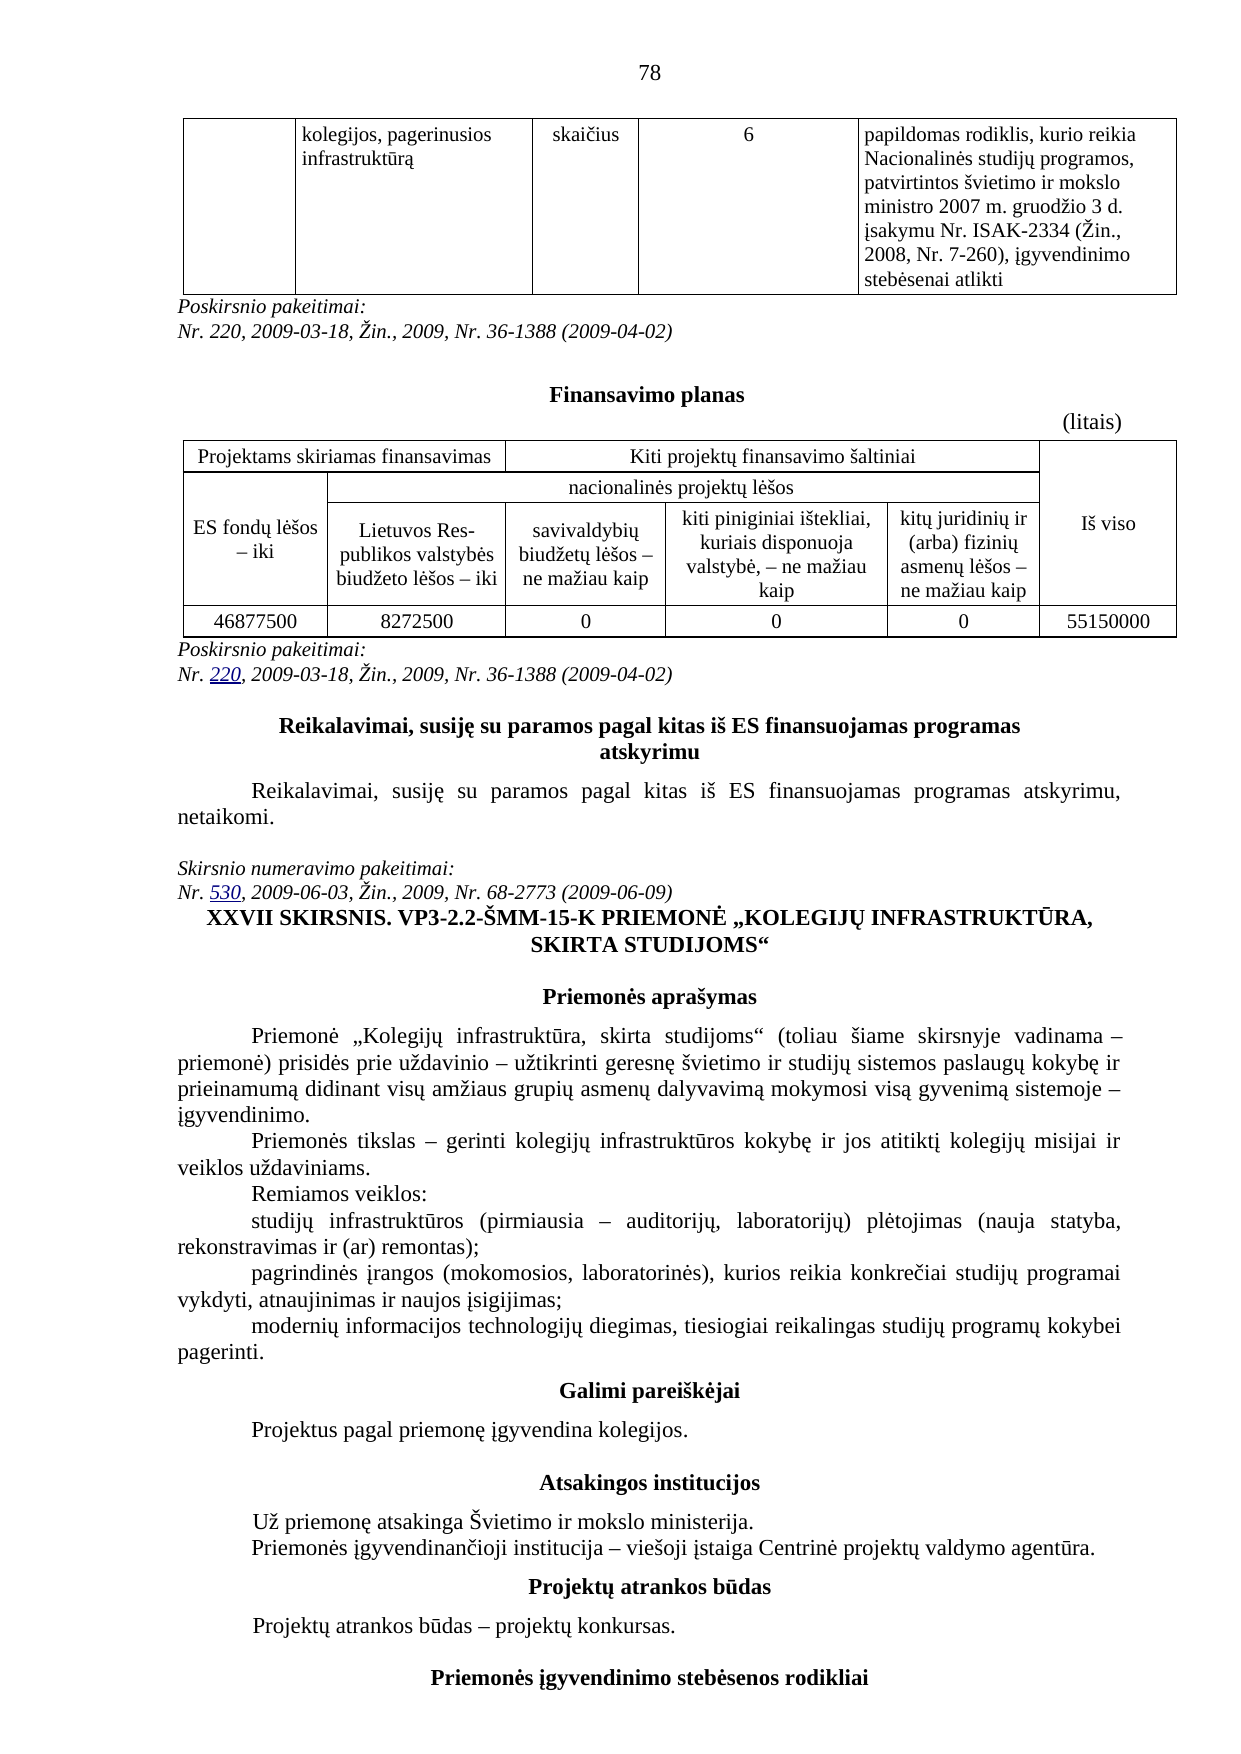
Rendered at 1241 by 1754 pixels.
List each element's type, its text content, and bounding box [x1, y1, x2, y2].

text Poskirsnio pakeitimai: [177, 294, 1122, 318]
text studijų infrastruktūros (pirmiausia – auditorijų, laboratorijų) plėtojimas (nauja statyba, rekonstravimas ir (ar) remontas); [177, 1207, 1122, 1259]
table_cell ES fondų lėšos – iki [184, 473, 327, 605]
text Reikalavimai, susiję su paramos pagal kitas iš ES finansuojamas programas atskyrimu, netaikomi. [177, 777, 1122, 830]
table_cell kiti piniginiai ištekliai, kuriais disponuoja valstybė, – ne mažiau kaip [666, 503, 887, 605]
table_cell nacionalinės projektų lėšos [328, 473, 1039, 502]
text Finansavimo planas [177, 381, 1122, 408]
text Už priemonę atsakinga Švietimo ir mokslo ministerija. [177, 1508, 1122, 1534]
text modernių informacijos technologijų diegimas, tiesiogiai reikalingas studijų programų kokybei pagerinti. [177, 1312, 1122, 1365]
text Nr. 220, 2009-03-18, Žin., 2009, Nr. 36-1388 (2009-04-02) [177, 318, 1122, 343]
table_cell 0 [506, 606, 665, 636]
text Projektų atrankos būdas – projektų konkursas. [215, 1612, 1122, 1638]
table_cell skaičius [533, 119, 638, 293]
text Priemonė „Kolegijų infrastruktūra, skirta studijoms“ (toliau šiame skirsnyje vadinama – priemonė) prisidės prie uždavinio – užtikrinti geresnę švietimo ir studijų sistemos paslaugų kokybę ir prieinamumą didinant visų amžiaus grupių asmenų dalyvavimą mokymosi visą gyvenimą sistemoje – įgyvendinimo. [177, 1022, 1122, 1128]
text Projektus pagal priemonę įgyvendina kolegijos. [177, 1416, 1122, 1442]
table_cell [184, 119, 295, 293]
table_cell kolegijos, pagerinusios infrastruktūrą [296, 119, 532, 293]
table_header Projektams skiriamas finansavimas [184, 441, 505, 471]
text Priemonės įgyvendinimo stebėsenos rodikliai [177, 1664, 1122, 1691]
table_cell 0 [888, 606, 1039, 636]
text Nr. 220, 2009-03-18, Žin., 2009, Nr. 36-1388 (2009-04-02) [177, 661, 1122, 686]
text Priemonės tikslas – gerinti kolegijų infrastruktūros kokybę ir jos atitiktį kolegijų misijai ir veiklos uždaviniams. [177, 1128, 1122, 1180]
text Remiamos veiklos: [177, 1180, 1122, 1207]
table_cell 8272500 [328, 606, 505, 636]
text Skirsnio numeravimo pakeitimai: [177, 856, 1122, 880]
text Priemonės įgyvendinančioji institucija – viešoji įstaiga Centrinė projektų valdymo agentūra. [177, 1534, 1122, 1560]
text Priemonės aprašymas [177, 983, 1122, 1010]
table_header Iš viso [1040, 441, 1176, 605]
table_cell 46877500 [184, 606, 327, 636]
text Reikalavimai, susiję su paramos pagal kitas iš ES finansuojamas programas atskyrimu [177, 712, 1122, 764]
text Galimi pareiškėjai [177, 1377, 1122, 1404]
text Nr. 530, 2009-06-03, Žin., 2009, Nr. 68-2773 (2009-06-09) [177, 880, 1122, 904]
table_cell Lietuvos Res­publikos valsty­bės biudžeto lėšos – iki [328, 503, 505, 605]
table_cell 0 [666, 606, 887, 636]
text Poskirsnio pakeitimai: [177, 637, 1122, 661]
text XXVII SKirsnis. VP3-2.2-ŠMM-15-K PRIEMONĖ „KOLEGIJŲ INFRASTRUKTŪRA, SKIRTA STUDIJOMS“ [177, 904, 1122, 957]
text Projektų atrankos būdas [177, 1573, 1122, 1599]
table_cell 6 [639, 119, 858, 293]
table_cell savivaldybių biudžetų lėšos – ne mažiau kaip [506, 503, 665, 605]
table_cell papildomas rodiklis, kurio reikia Nacionalinės studijų programos, patvirtintos švietimo ir mokslo ministro 2007 m. gruodžio 3 d. įsakymu Nr. ISAK-2334 (Žin., 2008, Nr. 7-260), įgyvendinimo stebėsenai atlikti [859, 119, 1176, 293]
table_cell kitų juridinių ir (arba) fizinių asmenų lėšos – ne mažiau kaip [888, 503, 1039, 605]
table_cell 55150000 [1040, 606, 1176, 636]
table_header Kiti projektų finansavimo šaltiniai [506, 441, 1039, 471]
text (litais) [177, 408, 1122, 434]
text pagrindinės įrangos (mokomosios, laboratorinės), kurios reikia konkrečiai studijų programai vykdyti, atnaujinimas ir naujos įsigijimas; [177, 1259, 1122, 1312]
text Atsakingos institucijos [177, 1469, 1122, 1495]
